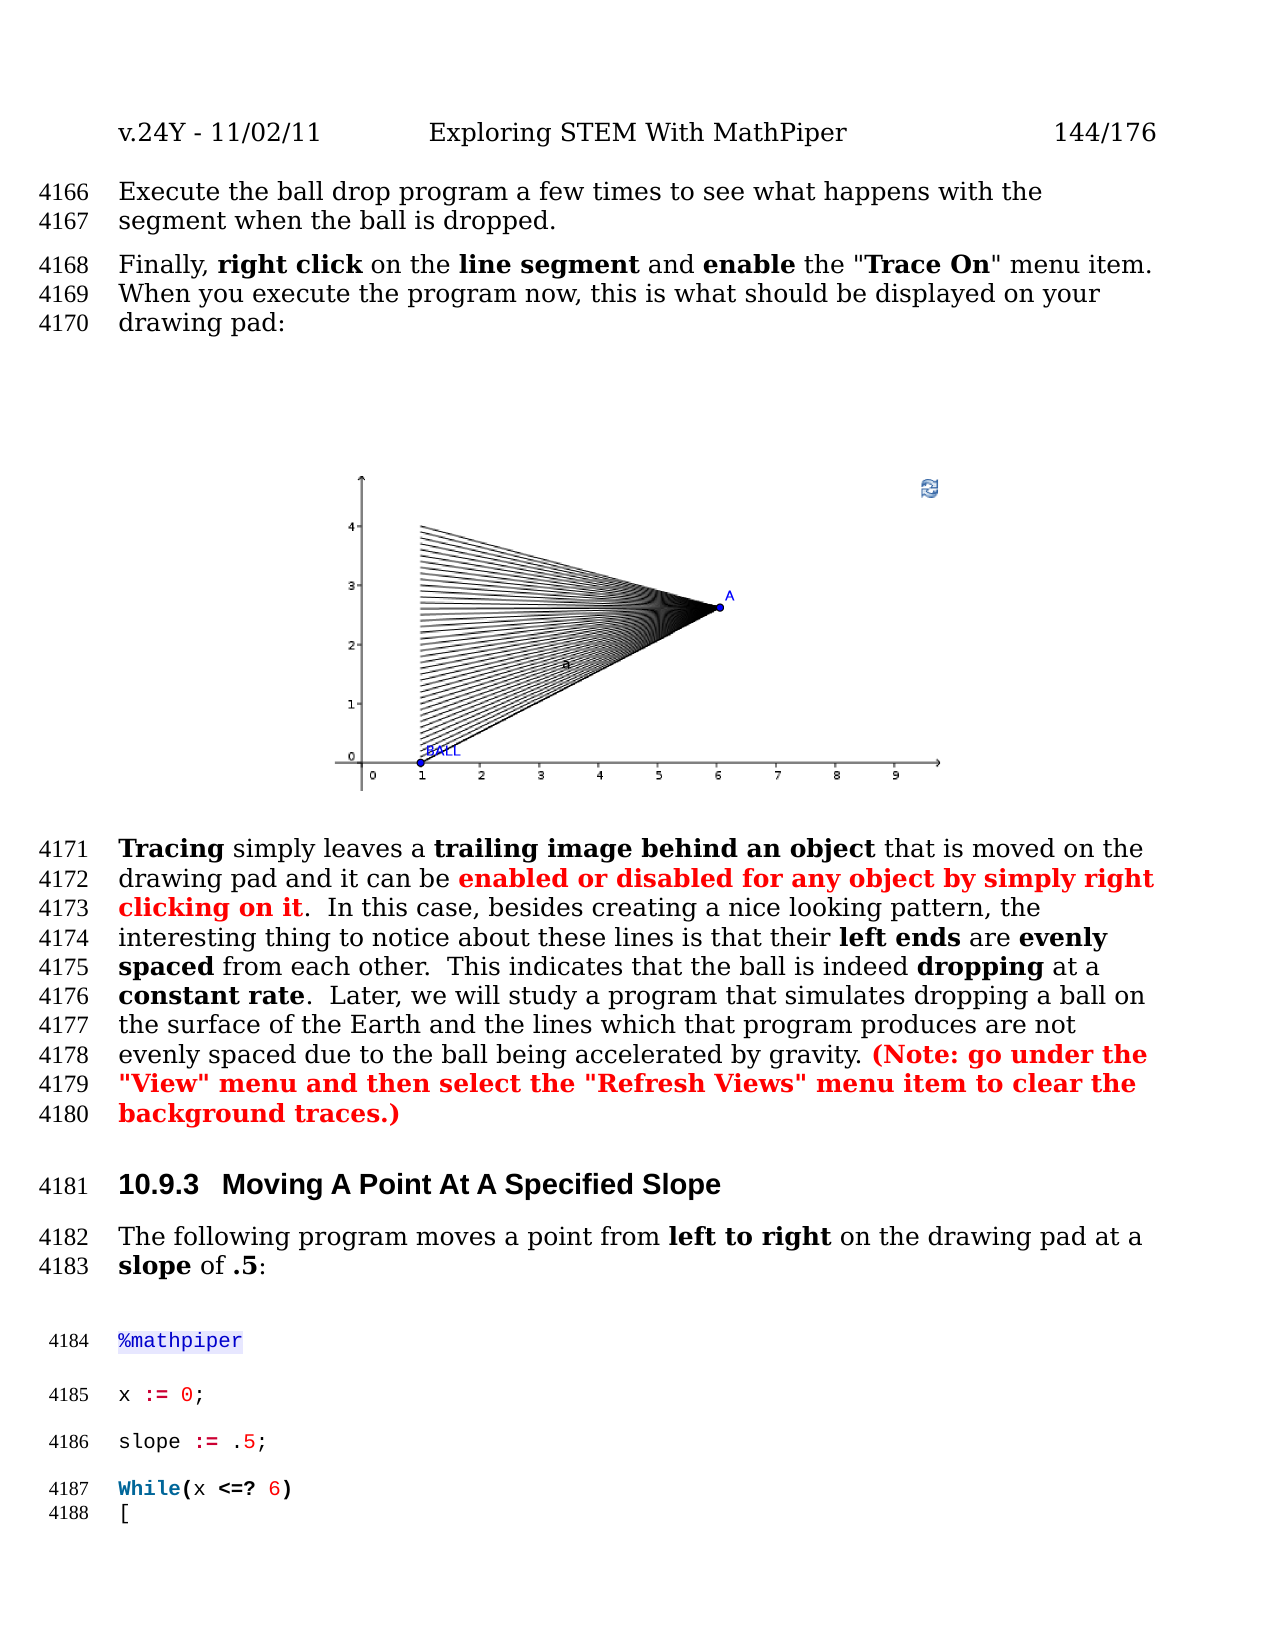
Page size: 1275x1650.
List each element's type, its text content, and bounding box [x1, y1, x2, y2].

text [ [118, 1502, 1157, 1526]
text Execute the ball drop program a few times to see what happens with the segment when the ball is dropped. [118, 177, 1157, 235]
text Tracing simply leaves a trailing image behind an object that is moved on the drawing pad and it can be enabled or disabled for any object by simply right clicking on it. In this case, besides creating a nice looking pattern, the interesting thing to notice about these lines is that their left ends are evenly spaced from each other. This indicates that the ball is indeed dropping at a constant rate. Later, we will study a program that simulates dropping a ball on the surface of the Earth and the lines which that program produces are not evenly spaced due to the ball being accelerated by gravity. (Note: go under the "View" menu and then select the "Refresh Views" menu item to clear the background traces.) [118, 834, 1157, 1128]
text While(x <=? 6) [118, 1478, 1157, 1502]
subtitle Moving A Point At A Specified Slope [118, 1167, 1157, 1201]
text Finally, right click on the line segment and enable the "Trace On" menu item. When you execute the program now, this is what should be displayed on your drawing pad: [118, 250, 1157, 338]
text The following program moves a point from left to right on the drawing pad at a slope of .5: [118, 1222, 1157, 1280]
text slope := .5; [118, 1431, 1157, 1454]
text %mathpiper [118, 1331, 1157, 1354]
text x := 0; [118, 1384, 1157, 1407]
picture [334, 476, 941, 791]
